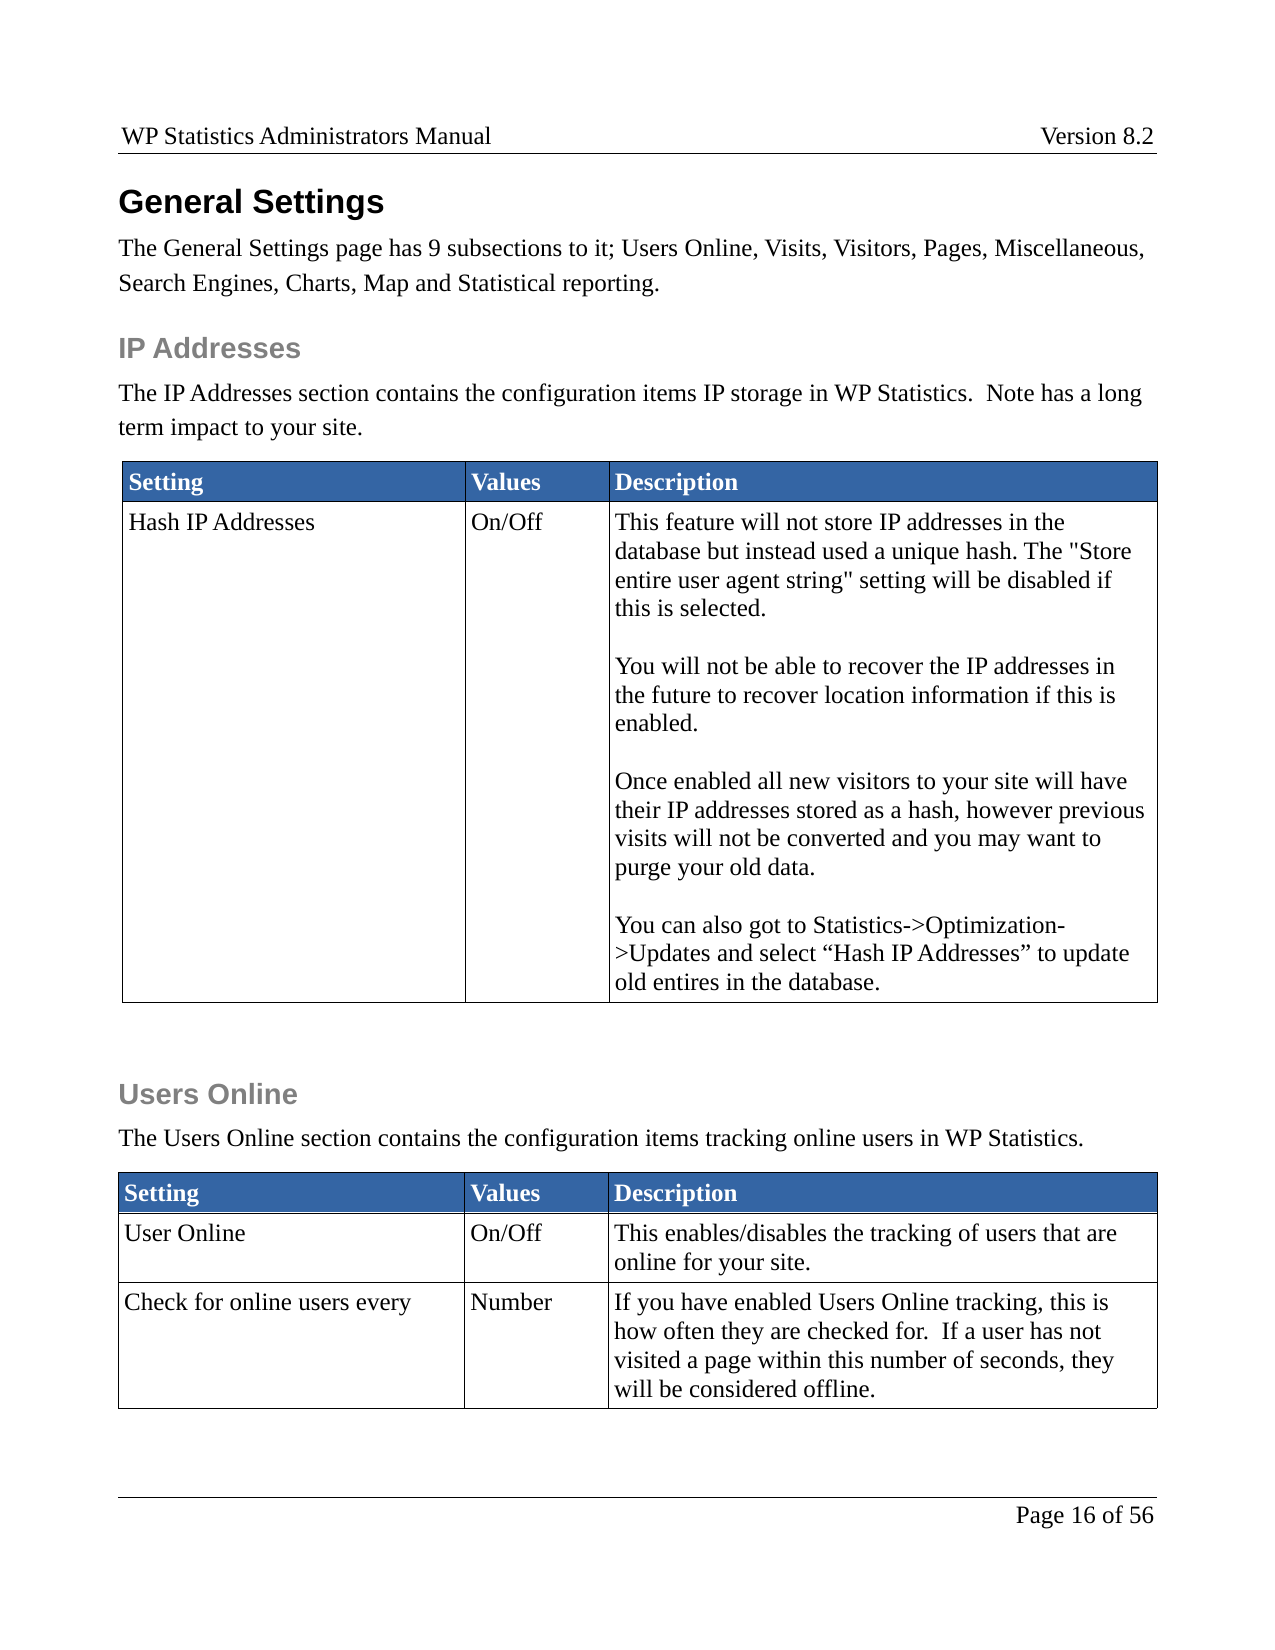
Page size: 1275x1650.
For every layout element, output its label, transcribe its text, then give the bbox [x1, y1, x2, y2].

table_cell Number [465, 1283, 608, 1408]
table_cell User Online [119, 1214, 464, 1282]
table_header Values [465, 1173, 608, 1212]
text The General Settings page has 9 subsections to it; Users Online, Visits, Visitors, Pages, Miscellaneous, Search Engines, Charts, Map and Statistical reporting. [118, 233, 1157, 297]
table_header Setting [119, 1173, 464, 1212]
subtitle General Settings [118, 182, 1157, 221]
table_header Description [609, 1173, 1157, 1212]
table_header Description [610, 462, 1157, 501]
table_cell On/Off [465, 1214, 608, 1282]
table_cell If you have enabled Users Online tracking, this is how often they are checked for. If a user has not visited a page within this number of seconds, they will be considered offline. [609, 1283, 1157, 1408]
subtitle IP Addresses [118, 332, 1157, 365]
text The IP Addresses section contains the configuration items IP storage in WP Statistics. Note has a long term impact to your site. [118, 378, 1157, 441]
table_cell This enables/disables the tracking of users that are online for your site. [609, 1214, 1157, 1282]
table_header Setting [123, 462, 465, 501]
table_cell Check for online users every [119, 1283, 464, 1408]
table_cell This feature will not store IP addresses in the database but instead used a unique hash. The "Store entire user agent string" setting will be disabled if this is selected. You will not be able to recover the IP addresses in the future to recover location information if this is enabled. Once enabled all new visitors to your site will have their IP addresses stored as a hash, however previous visits will not be converted and you may want to purge your old data. You can also got to Statistics->Optimization->Updates and select “Hash IP Addresses” to update old entires in the database. [610, 502, 1157, 1002]
table_cell Hash IP Addresses [123, 502, 465, 1002]
subtitle Users Online [118, 1077, 1157, 1111]
text The Users Online section contains the configuration items tracking online users in WP Statistics. [118, 1123, 1157, 1152]
table_header Values [466, 462, 609, 501]
table_cell On/Off [466, 502, 609, 1002]
